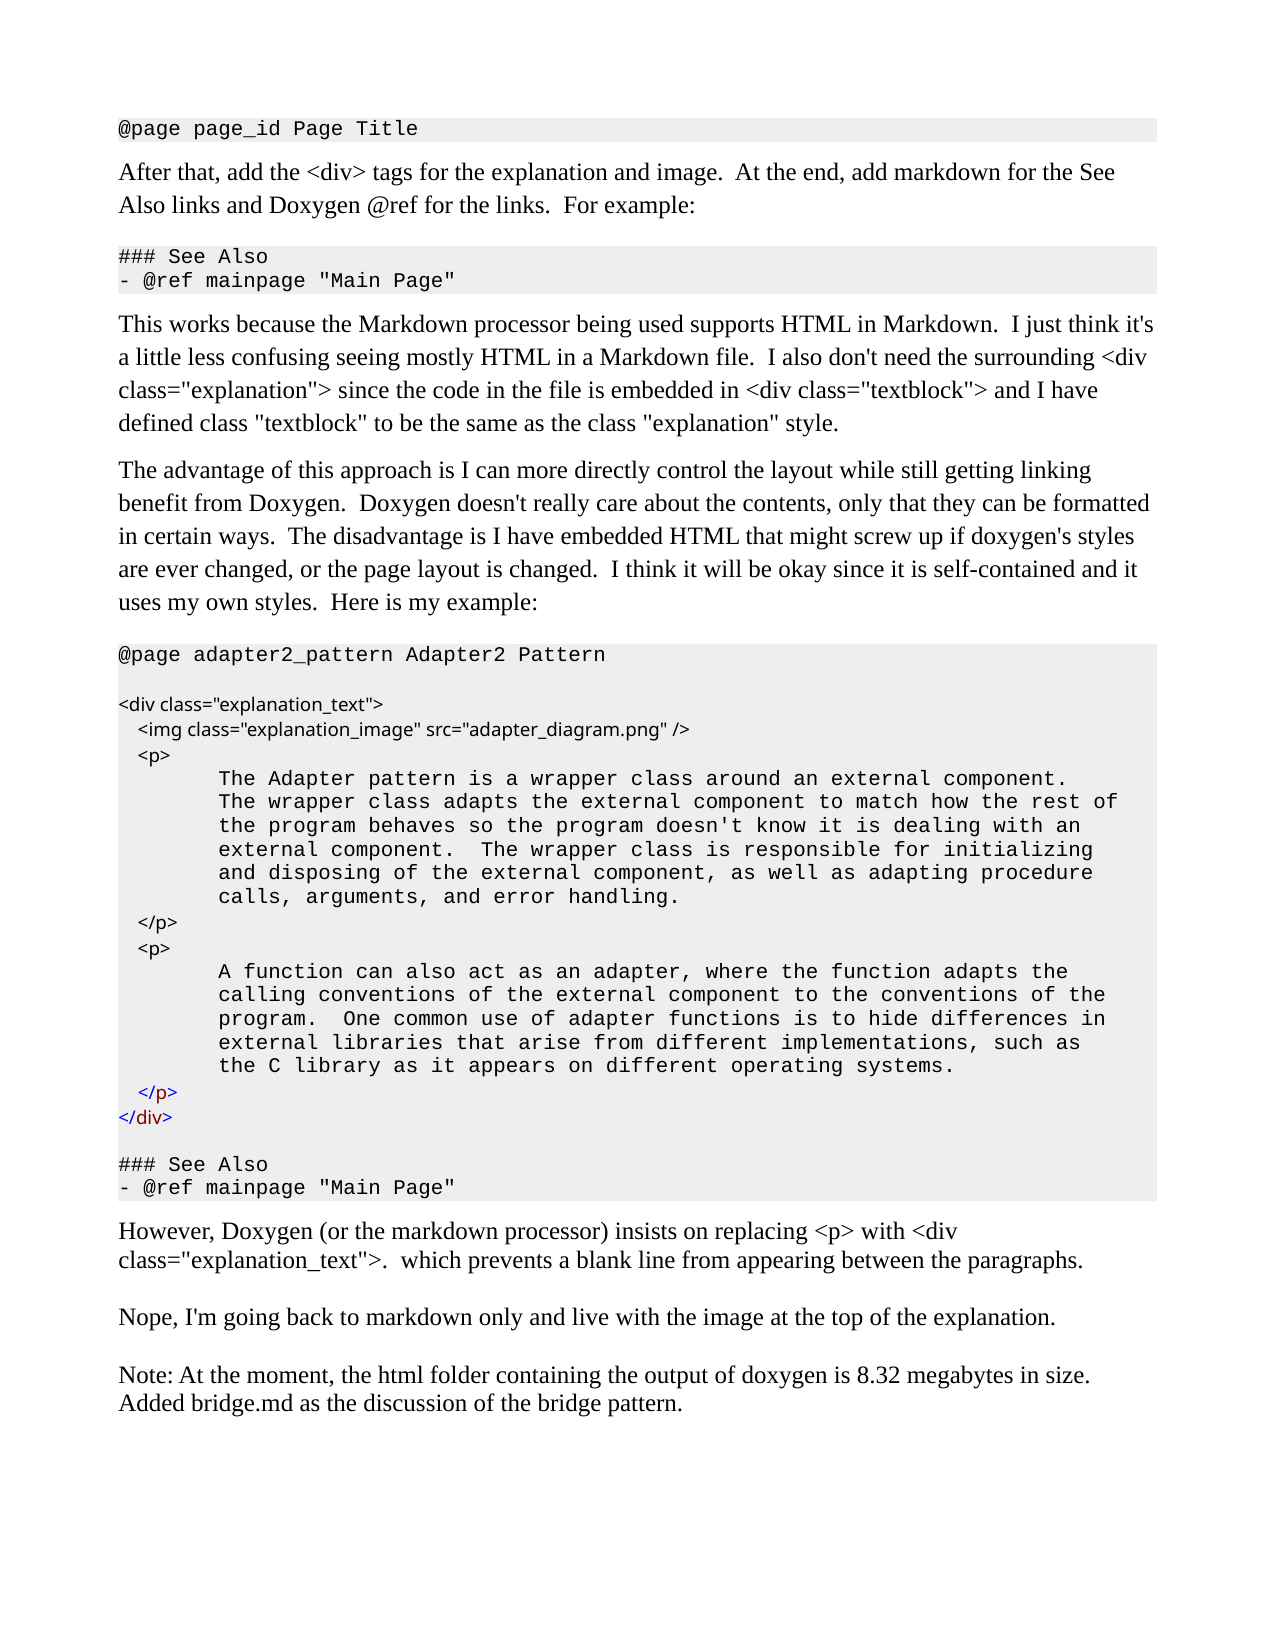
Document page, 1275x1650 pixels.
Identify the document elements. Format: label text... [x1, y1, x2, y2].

text The Adapter pattern is a wrapper class around an external component. [118, 768, 1157, 791]
text Nope, I'm going back to markdown only and live with the image at the top of the explanation. [118, 1302, 1157, 1331]
text the program behaves so the program doesn't know it is dealing with an [118, 815, 1157, 839]
text A function can also act as an adapter, where the function adapts the [118, 961, 1157, 984]
text Note: At the moment, the html folder containing the output of doxygen is 8.32 megabytes in size. [118, 1360, 1157, 1388]
text </p> [118, 910, 1157, 935]
text <p> [118, 742, 1157, 768]
text @page adapter2_pattern Adapter2 Pattern [118, 644, 1157, 668]
text <p> [118, 935, 1157, 961]
text the C library as it appears on different operating systems. [118, 1055, 1157, 1079]
text <div class="explanation_text"> [118, 691, 1157, 717]
text external libraries that arise from different implementations, such as [118, 1032, 1157, 1055]
text external component. The wrapper class is responsible for initializing [118, 839, 1157, 862]
text @page page_id Page Title [118, 118, 1157, 142]
text ### See Also [118, 1154, 1157, 1177]
text - @ref mainpage "Main Page" [118, 270, 1157, 294]
text and disposing of the external component, as well as adapting procedure [118, 862, 1157, 886]
text The wrapper class adapts the external component to match how the rest of [118, 791, 1157, 815]
text However, Doxygen (or the markdown processor) insists on replacing <p> with <div class="explanation_text">. which prevents a blank line from appearing between the paragraphs. [118, 1216, 1157, 1273]
text After that, add the <div> tags for the explanation and image. At the end, add markdown for the See Also links and Doxygen @ref for the links. For example: [118, 157, 1157, 218]
text calling conventions of the external component to the conventions of the [118, 984, 1157, 1008]
text program. One common use of adapter functions is to hide differences in [118, 1008, 1157, 1032]
text This works because the Markdown processor being used supports HTML in Markdown. I just think it's a little less confusing seeing mostly HTML in a Markdown file. I also don't need the surrounding <div class="explanation"> since the code in the file is embedded in <div class="textblock"> and I have defined class "textblock" to be the same as the class "explanation" style. [118, 309, 1157, 436]
text The advantage of this approach is I can more directly control the layout while still getting linking benefit from Doxygen. Doxygen doesn't really care about the contents, only that they can be formatted in certain ways. The disadvantage is I have embedded HTML that might screw up if doxygen's styles are ever changed, or the page layout is changed. I think it will be okay since it is self-contained and it uses my own styles. Here is my example: [118, 455, 1157, 616]
text Added bridge.md as the discussion of the bridge pattern. [118, 1388, 1157, 1417]
text ### See Also [118, 246, 1157, 270]
text calls, arguments, and error handling. [118, 886, 1157, 910]
text - @ref mainpage "Main Page" [118, 1177, 1157, 1201]
text <img class="explanation_image" src="adapter_diagram.png" /> [118, 717, 1157, 742]
text </div> [118, 1104, 1157, 1130]
text </p> [118, 1079, 1157, 1104]
